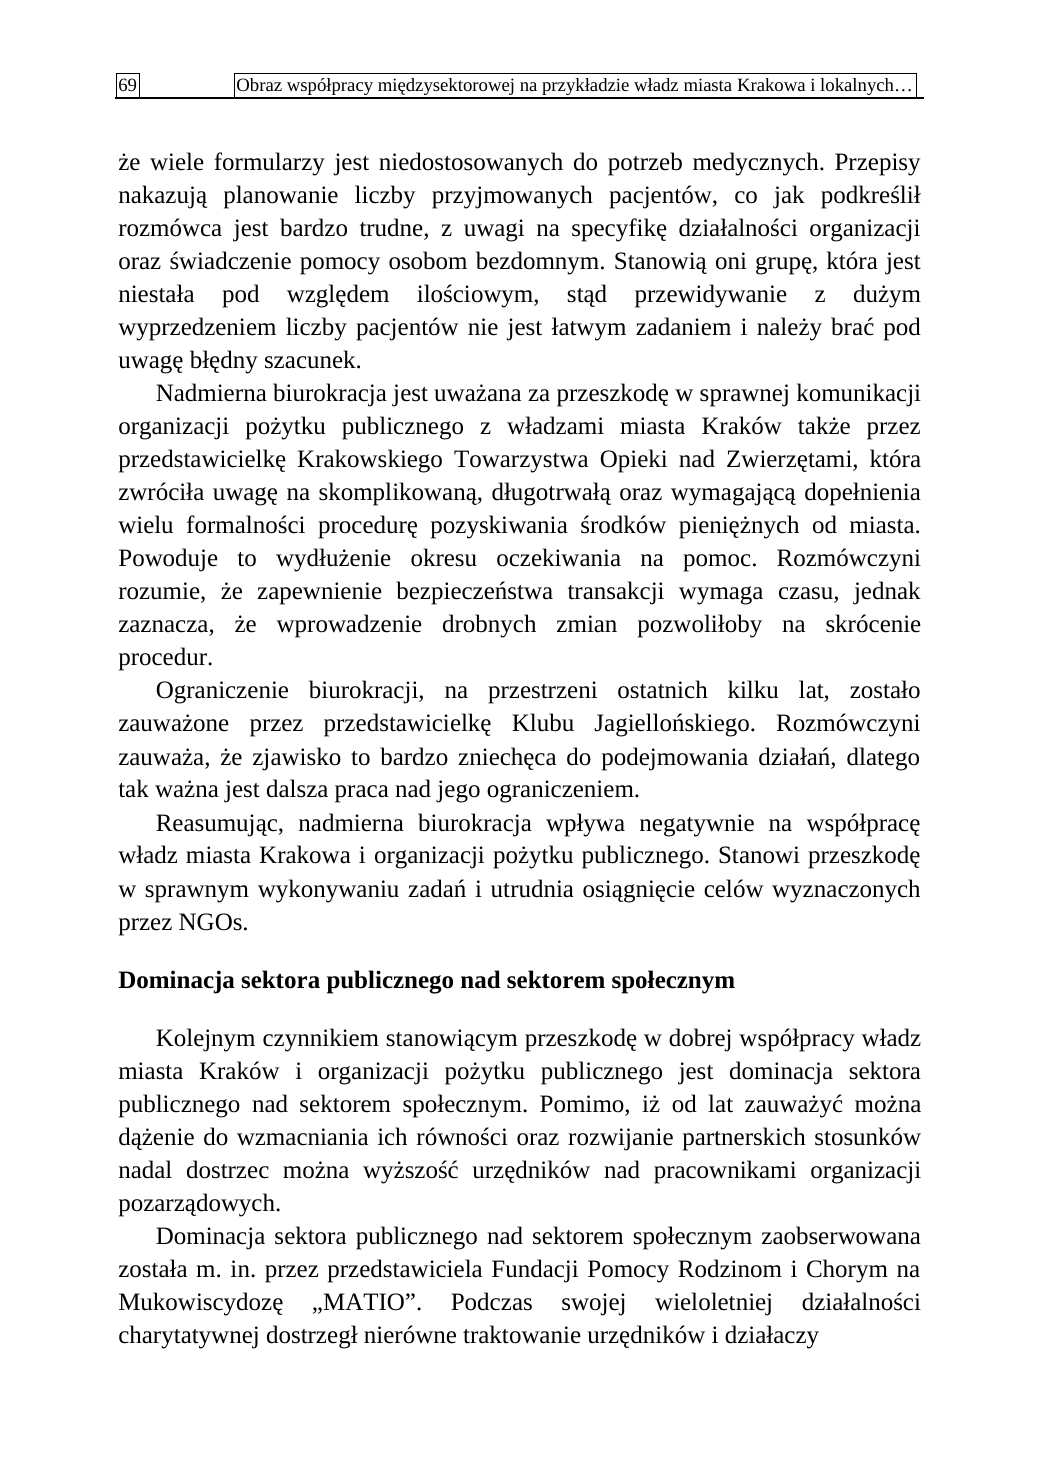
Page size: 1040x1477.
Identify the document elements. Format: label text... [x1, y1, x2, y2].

text że wiele formularzy jest niedostosowanych do potrzeb medycznych. Przepisy nakazują planowanie liczby przyjmowanych pacjentów, co jak podkreślił rozmówca jest bardzo trudne, z uwagi na specyfikę działalności organizacji oraz świadczenie pomocy osobom bezdomnym. Stanowią oni grupę, która jest niestała pod względem ilościowym, stąd przewidywanie z dużym wyprzedzeniem liczby pacjentów nie jest łatwym zadaniem i należy brać pod uwagę błędny szacunek. [118, 147, 922, 374]
text Reasumując, nadmierna biurokracja wpływa negatywnie na współpracę władz miasta Krakowa i organizacji pożytku publicznego. Stanowi przeszkodę w sprawnym wykonywaniu zadań i utrudnia osiągnięcie celów wyznaczonych przez NGOs. [118, 808, 921, 935]
text Ograniczenie biurokracji, na przestrzeni ostatnich kilku lat, zostało zauważone przez przedstawicielkę Klubu Jagiellońskiego. Rozmówczyni zauważa, że zjawisko to bardzo zniechęca do podejmowania działań, dlatego tak ważna jest dalsza praca nad jego ograniczeniem. [118, 676, 921, 803]
text Kolejnym czynnikiem stanowiącym przeszkodę w dobrej współpracy władz miasta Kraków i organizacji pożytku publicznego jest dominacja sektora publicznego nad sektorem społecznym. Pomimo, iż od lat zauważyć można dążenie do wzmacniania ich równości oraz rozwijanie partnerskich stosunków nadal dostrzec można wyższość urzędników nad pracownikami organizacji pozarządowych. [118, 1023, 922, 1217]
text Dominacja sektora publicznego nad sektorem społecznym zaobserwowana została m. in. przez przedstawiciela Fundacji Pomocy Rodzinom i Chorym na Mukowiscydozę „MATIO”. Podczas swojej wieloletniej działalności charytatywnej dostrzegł nierówne traktowanie urzędników i działaczy [118, 1221, 922, 1349]
subtitle Dominacja sektora publicznego nad sektorem społecznym [118, 965, 933, 993]
text Nadmierna biurokracja jest uważana za przeszkodę w sprawnej komunikacji organizacji pożytku publicznego z władzami miasta Kraków także przez przedstawicielkę Krakowskiego Towarzystwa Opieki nad Zwierzętami, która zwróciła uwagę na skomplikowaną, długotrwałą oraz wymagającą dopełnienia wielu formalności procedurę pozyskiwania środków pieniężnych od miasta. Powoduje to wydłużenie okresu oczekiwania na pomoc. Rozmówczyni rozumie, że zapewnienie bezpieczeństwa transakcji wymaga czasu, jednak zaznacza, że wprowadzenie drobnych zmian pozwoliłoby na skrócenie procedur. [118, 378, 921, 671]
